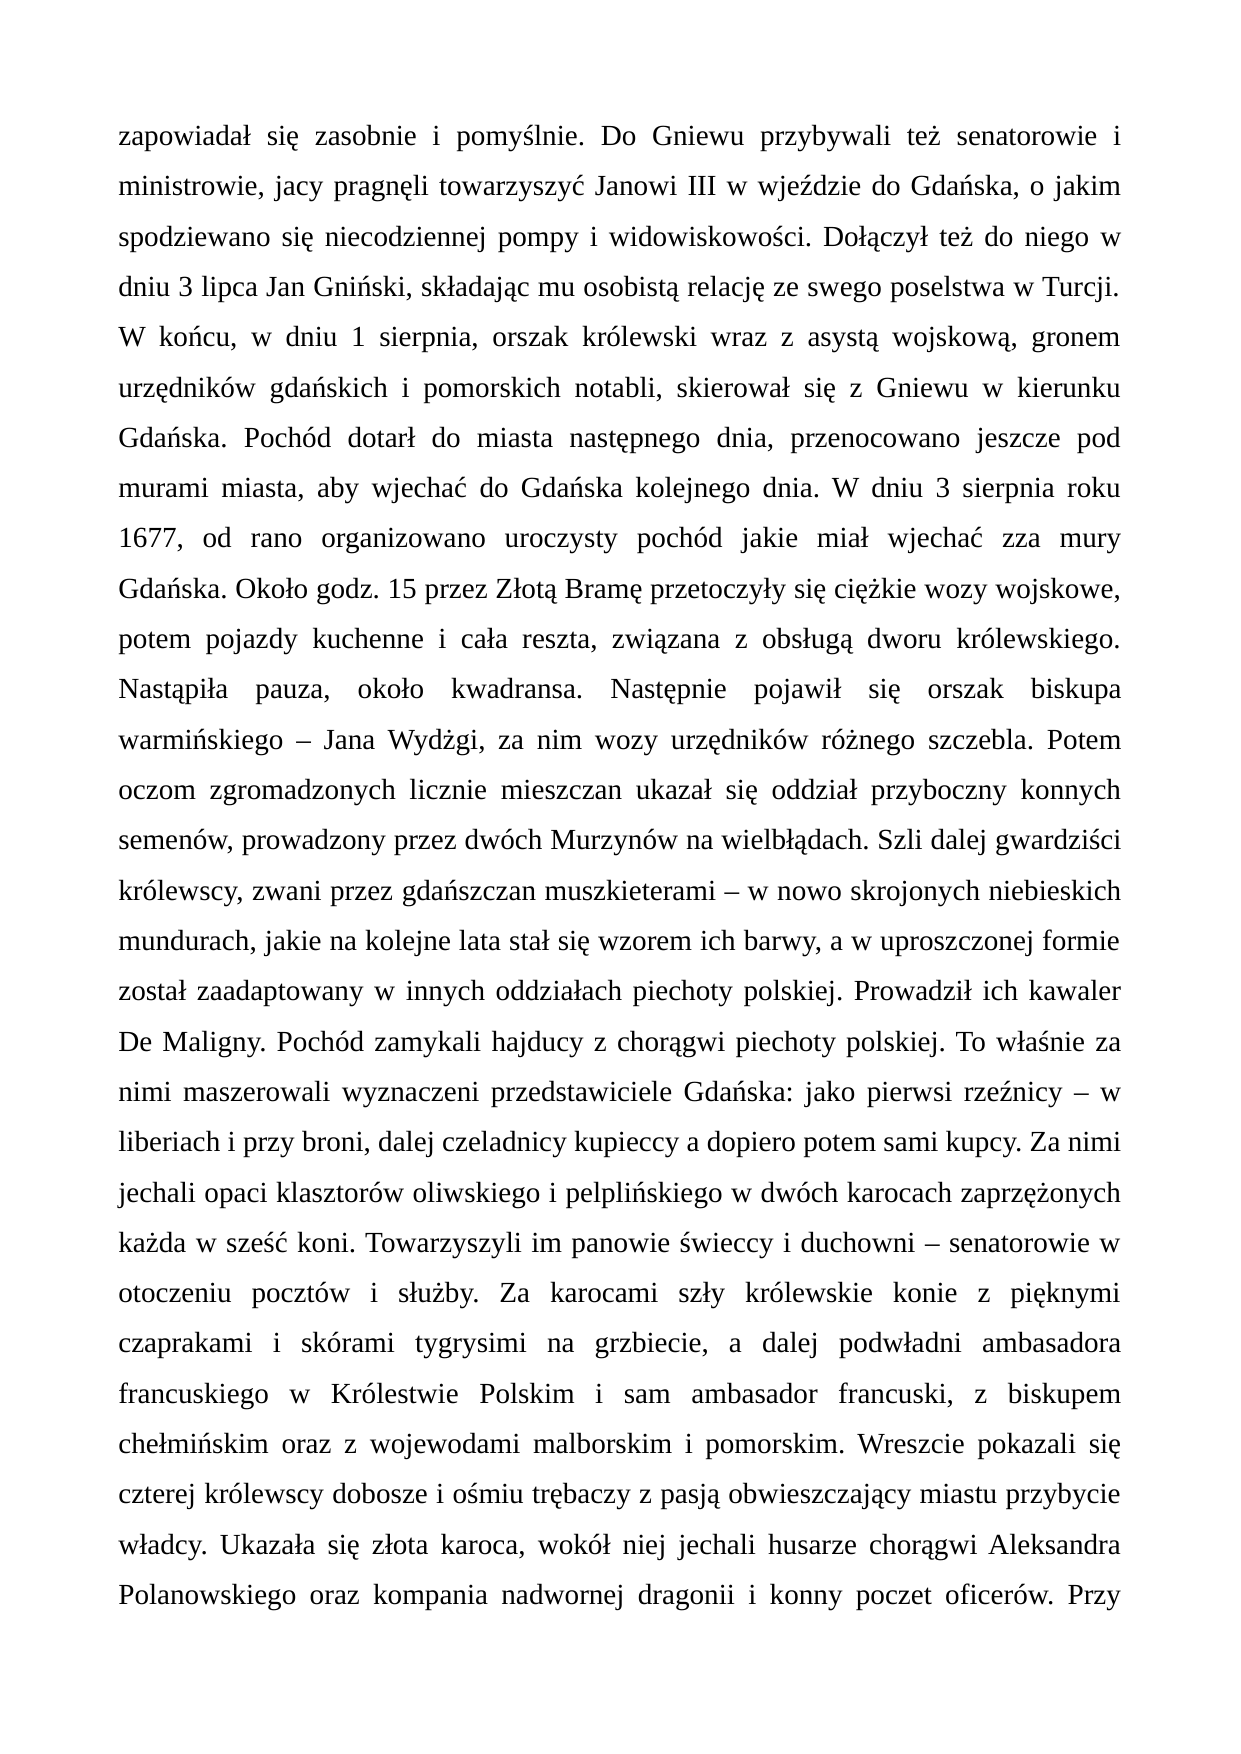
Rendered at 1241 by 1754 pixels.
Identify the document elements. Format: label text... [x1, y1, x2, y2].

text zapowiadał się zasobnie i pomyślnie. Do Gniewu przybywali też senatorowie i ministrowie, jacy pragnęli towarzyszyć Janowi III w wjeździe do Gdańska, o jakim spodziewano się niecodziennej pompy i widowiskowości. Dołączył też do niego w dniu 3 lipca Jan Gniński, składając mu osobistą relację ze swego poselstwa w Turcji. W końcu, w dniu 1 sierpnia, orszak królewski wraz z asystą wojskową, gronem urzędników gdańskich i pomorskich notabli, skierował się z Gniewu w kierunku Gdańska. Pochód dotarł do miasta następnego dnia, przenocowano jeszcze pod murami miasta, aby wjechać do Gdańska kolejnego dnia. W dniu 3 sierpnia roku 1677, od rano organizowano uroczysty pochód jakie miał wjechać zza mury Gdańska. Około godz. 15 przez Złotą Bramę przetoczyły się ciężkie wozy wojskowe, potem pojazdy kuchenne i cała reszta, związana z obsługą dworu królewskiego. Nastąpiła pauza, około kwadransa. Następnie pojawił się orszak biskupa warmińskiego – Jana Wydżgi, za nim wozy urzędników różnego szczebla. Potem oczom zgromadzonych licznie mieszczan ukazał się oddział przyboczny konnych semenów, prowadzony przez dwóch Murzynów na wielbłądach. Szli dalej gwardziści królewscy, zwani przez gdańszczan muszkieterami – w nowo skrojonych niebieskich mundurach, jakie na kolejne lata stał się wzorem ich barwy, a w uproszczonej formie został zaadaptowany w innych oddziałach piechoty polskiej. Prowadził ich kawaler De Maligny. Pochód zamykali hajducy z chorągwi piechoty polskiej. To właśnie za nimi maszerowali wyznaczeni przedstawiciele Gdańska: jako pierwsi rzeźnicy – w liberiach i przy broni, dalej czeladnicy kupieccy a dopiero potem sami kupcy. Za nimi jechali opaci klasztorów oliwskiego i pelplińskiego w dwóch karocach zaprzężonych każda w sześć koni. Towarzyszyli im panowie świeccy i duchowni – senatorowie w otoczeniu pocztów i służby. Za karocami szły królewskie konie z pięknymi czaprakami i skórami tygrysimi na grzbiecie, a dalej podwładni ambasadora francuskiego w Królestwie Polskim i sam ambasador francuski, z biskupem chełmińskim oraz z wojewodami malborskim i pomorskim. Wreszcie pokazali się czterej królewscy dobosze i ośmiu trębaczy z pasją obwieszczający miastu przybycie władcy. Ukazała się złota karoca, wokół niej jechali husarze chorągwi Aleksandra Polanowskiego oraz kompania nadwornej dragonii i konny poczet oficerów. Przy [118, 118, 1122, 1611]
